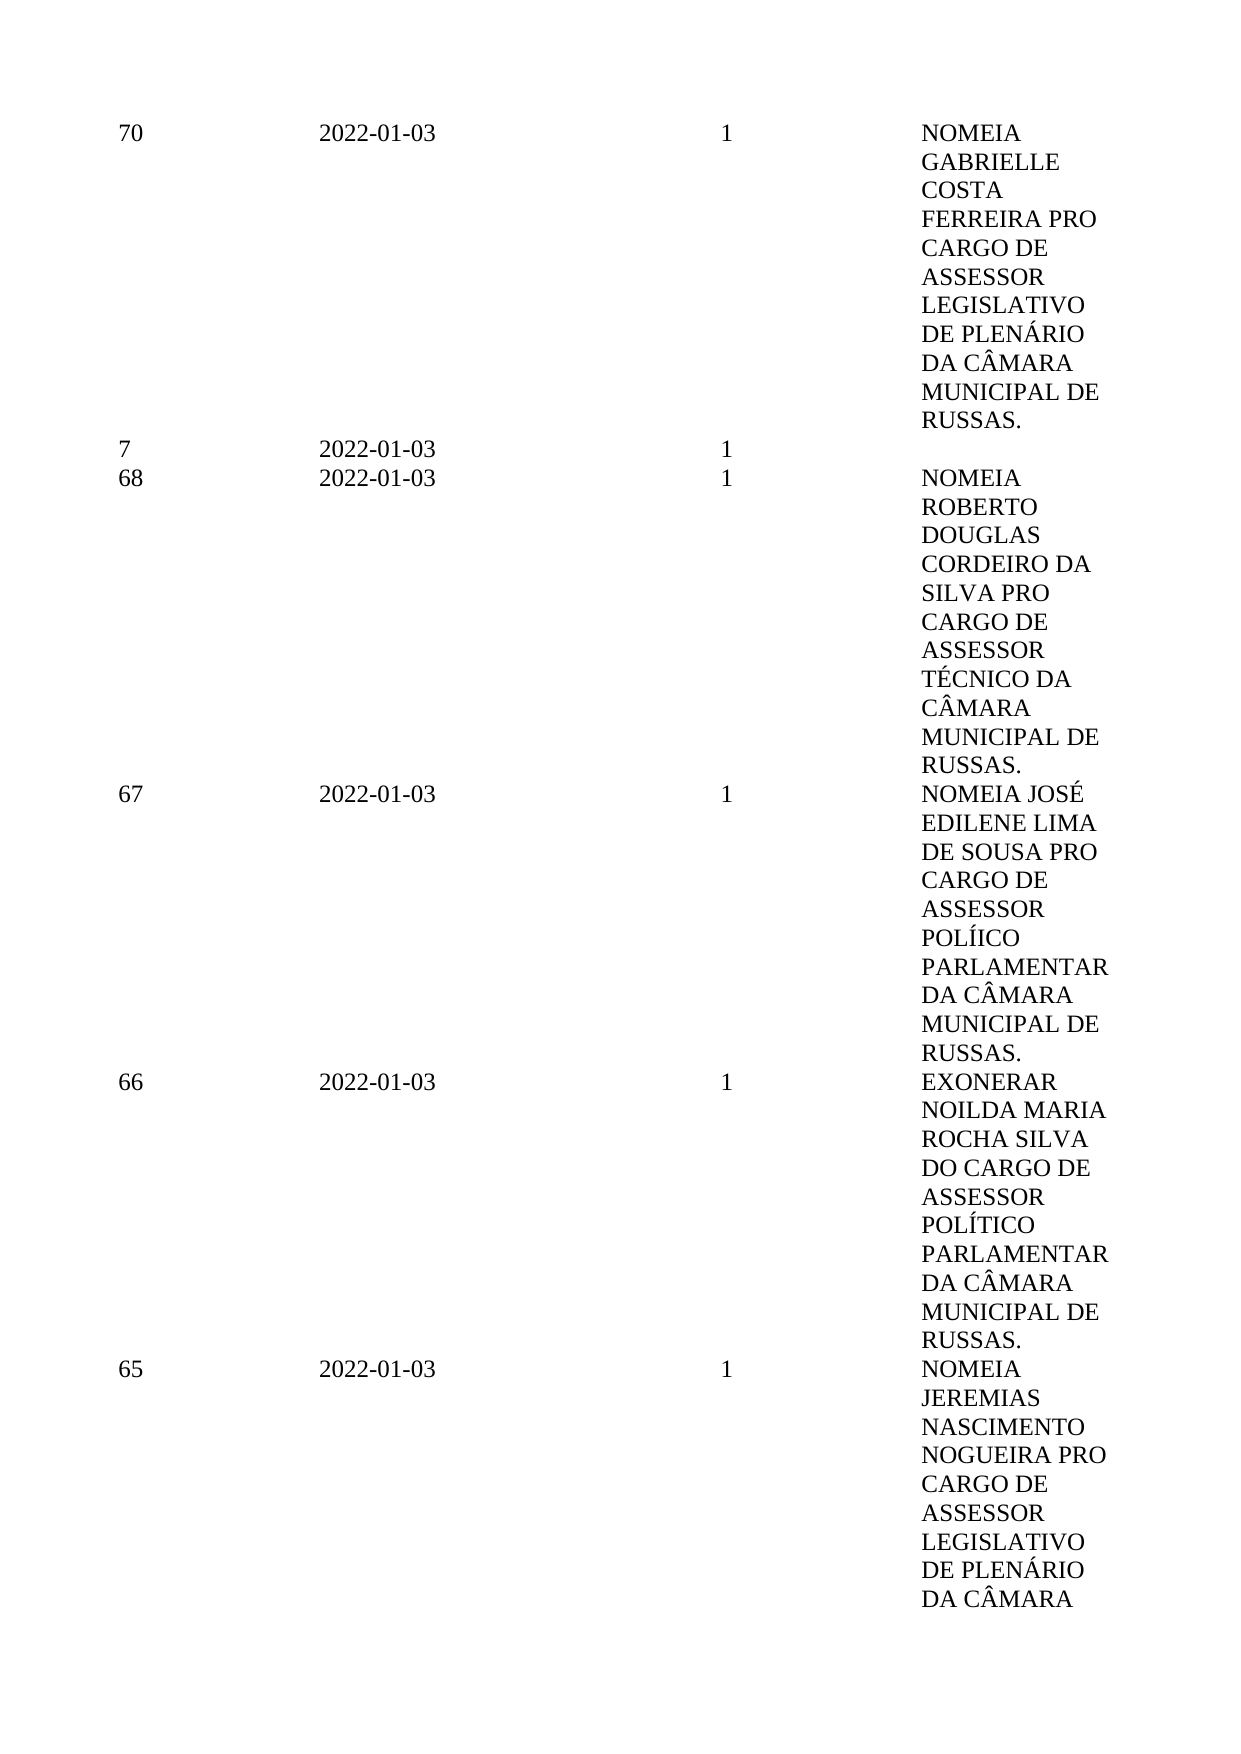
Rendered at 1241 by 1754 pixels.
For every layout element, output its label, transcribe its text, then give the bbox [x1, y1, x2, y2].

table_cell NOMEIA GABRIELLE COSTA FERREIRA PRO CARGO DE ASSESSOR LEGISLATIVO DE PLENÁRIO DA CÂMARA MUNICIPAL DE RUSSAS. [921, 118, 1122, 434]
table_cell 67 [118, 779, 319, 1067]
table_cell 2022-01-03 [319, 779, 519, 1067]
table_cell 2022-01-03 [319, 463, 519, 779]
table_cell 2022-01-03 [319, 434, 519, 463]
table_cell [520, 1067, 720, 1354]
table_cell [520, 1354, 720, 1613]
table_cell 1 [720, 1354, 921, 1613]
table_cell 1 [720, 779, 921, 1067]
table_cell [520, 434, 720, 463]
table_cell [520, 463, 720, 779]
table_cell 68 [118, 463, 319, 779]
table_cell [520, 118, 720, 434]
table_cell 2022-01-03 [319, 118, 519, 434]
table_cell [520, 779, 720, 1067]
table_cell 7 [118, 434, 319, 463]
table_cell 1 [720, 434, 921, 463]
table_cell 1 [720, 1067, 921, 1354]
table_cell 1 [720, 118, 921, 434]
table_cell [921, 434, 1122, 463]
table_cell NOMEIA ROBERTO DOUGLAS CORDEIRO DA SILVA PRO CARGO DE ASSESSOR TÉCNICO DA CÂMARA MUNICIPAL DE RUSSAS. [921, 463, 1122, 779]
table_cell 1 [720, 463, 921, 779]
table_cell NOMEIA JOSÉ EDILENE LIMA DE SOUSA PRO CARGO DE ASSESSOR POLÍICO PARLAMENTAR DA CÂMARA MUNICIPAL DE RUSSAS. [921, 779, 1122, 1067]
table_cell NOMEIA JEREMIAS NASCIMENTO NOGUEIRA PRO CARGO DE ASSESSOR LEGISLATIVO DE PLENÁRIO DA CÂMARA [921, 1354, 1122, 1613]
table_cell 2022-01-03 [319, 1354, 519, 1613]
table_cell 65 [118, 1354, 319, 1613]
table_cell 66 [118, 1067, 319, 1354]
table_cell EXONERAR NOILDA MARIA ROCHA SILVA DO CARGO DE ASSESSOR POLÍTICO PARLAMENTAR DA CÂMARA MUNICIPAL DE RUSSAS. [921, 1067, 1122, 1354]
table_cell 70 [118, 118, 319, 434]
table_cell 2022-01-03 [319, 1067, 519, 1354]
